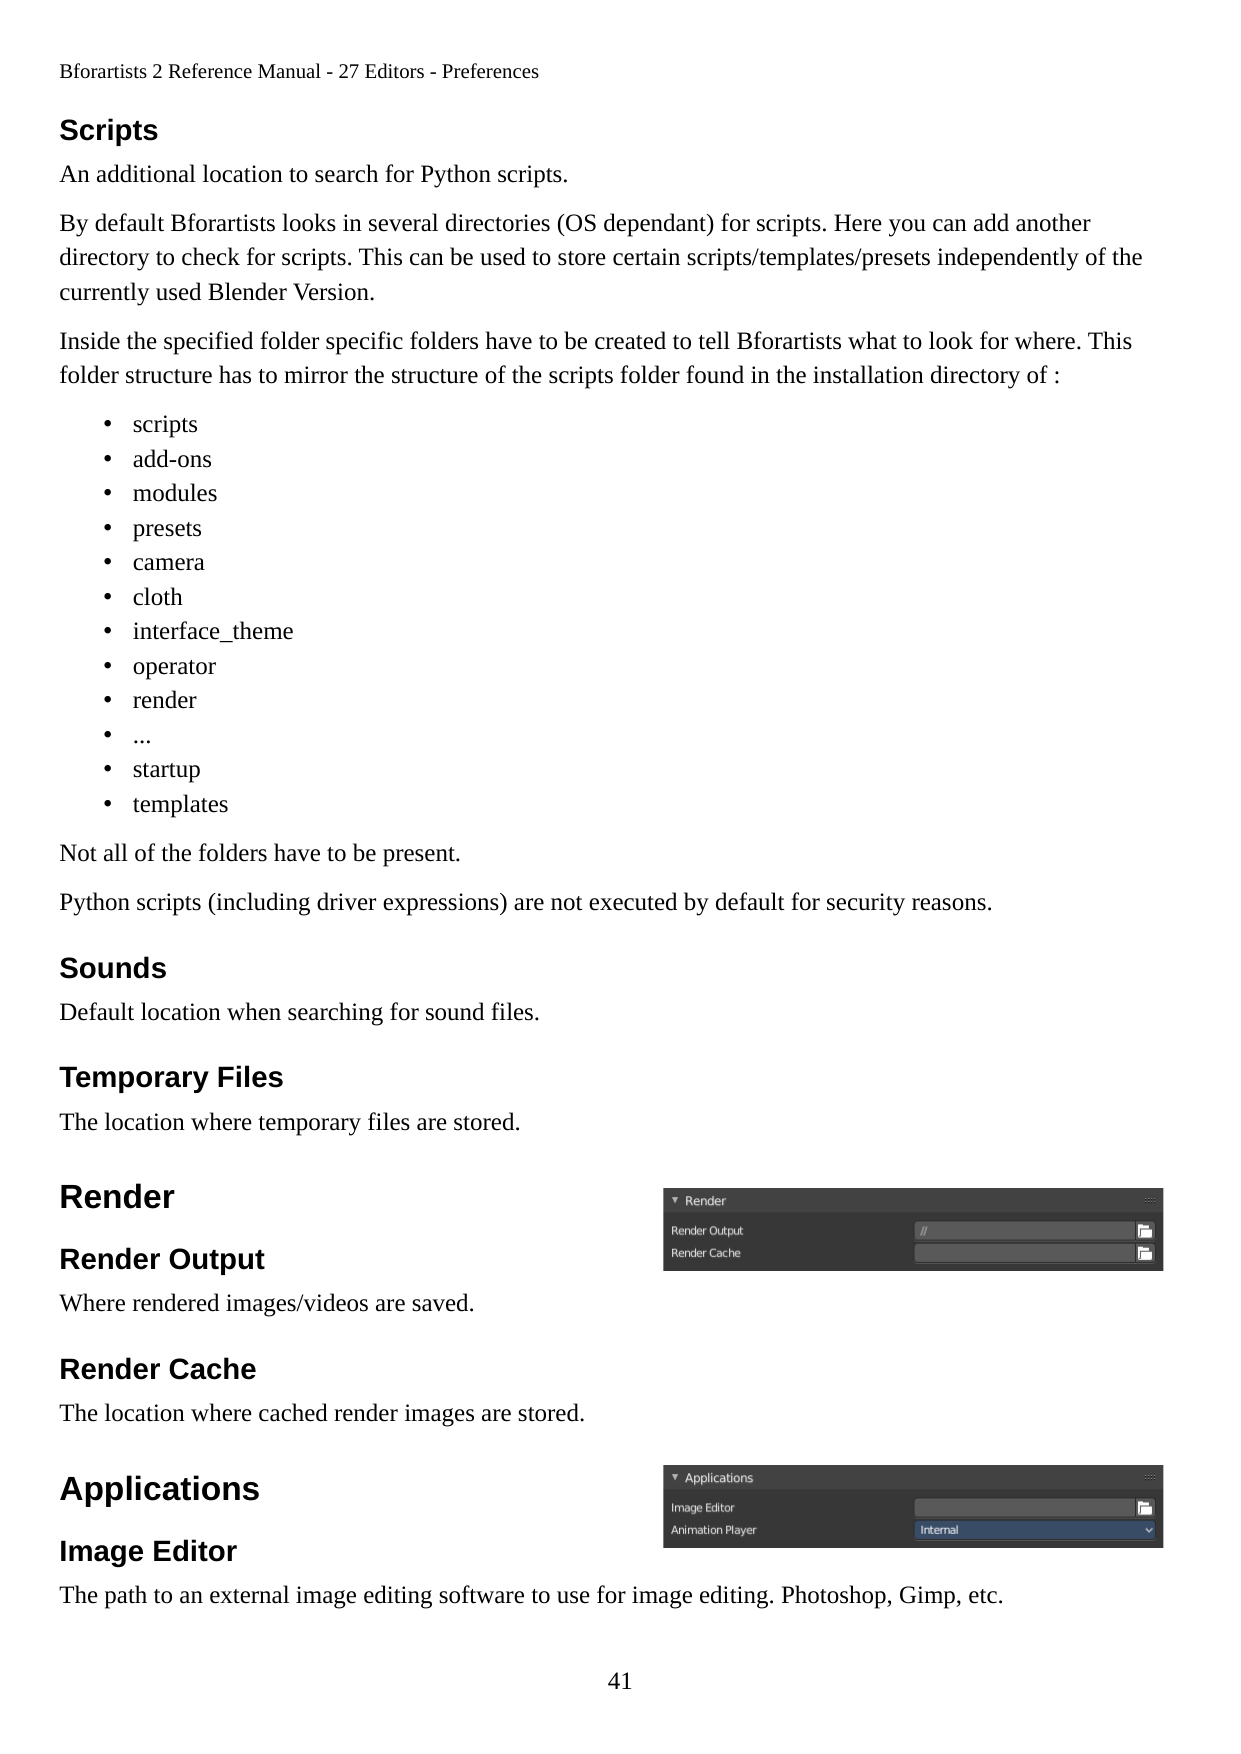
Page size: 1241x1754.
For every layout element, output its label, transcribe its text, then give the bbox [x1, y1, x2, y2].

list ... [103, 720, 1181, 748]
text By default Bforartists looks in several directories (OS dependant) for scripts. Here you can add another directory to check for scripts. This can be used to store certain scripts/templates/presets independently of the currently used Blender Version. [59, 208, 1181, 306]
list scripts [103, 409, 1181, 438]
list interface_theme [103, 616, 1181, 645]
list camera [103, 547, 1181, 576]
list add-ons [103, 444, 1181, 473]
text An additional location to search for Python scripts. [59, 159, 1181, 188]
text The path to an external image editing software to use for image editing. Photoshop, Gimp, etc. [59, 1580, 1181, 1609]
list operator [103, 651, 1181, 679]
picture [663, 1465, 1164, 1548]
subtitle [1164, 1468, 1181, 1507]
subtitle Sounds [59, 951, 1181, 984]
list templates [103, 789, 1181, 817]
list cloth [103, 582, 1181, 611]
list startup [103, 754, 1181, 783]
subtitle Render Cache [59, 1352, 1181, 1386]
text The location where cached render images are stored. [59, 1398, 1181, 1427]
text Not all of the folders have to be present. [59, 838, 1181, 867]
subtitle Scripts [59, 113, 1181, 146]
picture [663, 1188, 1164, 1271]
subtitle Temporary Files [59, 1060, 1181, 1094]
subtitle Image Editor [59, 1534, 1181, 1568]
list presets [103, 513, 1181, 542]
text Python scripts (including driver expressions) are not executed by default for security reasons. [59, 887, 1181, 916]
text The location where temporary files are stored. [59, 1107, 1181, 1135]
text Where rendered images/videos are saved. [59, 1288, 1181, 1317]
subtitle Applications [59, 1468, 663, 1507]
text Inside the specified folder specific folders have to be created to tell Bforartists what to look for where. This folder structure has to mirror the structure of the scripts folder found in the installation directory of : [59, 326, 1181, 389]
list render [103, 685, 1181, 714]
text Default location when searching for sound files. [59, 997, 1181, 1026]
subtitle Render [59, 1177, 1181, 1215]
subtitle Render Output [59, 1242, 1181, 1276]
list modules [103, 478, 1181, 507]
